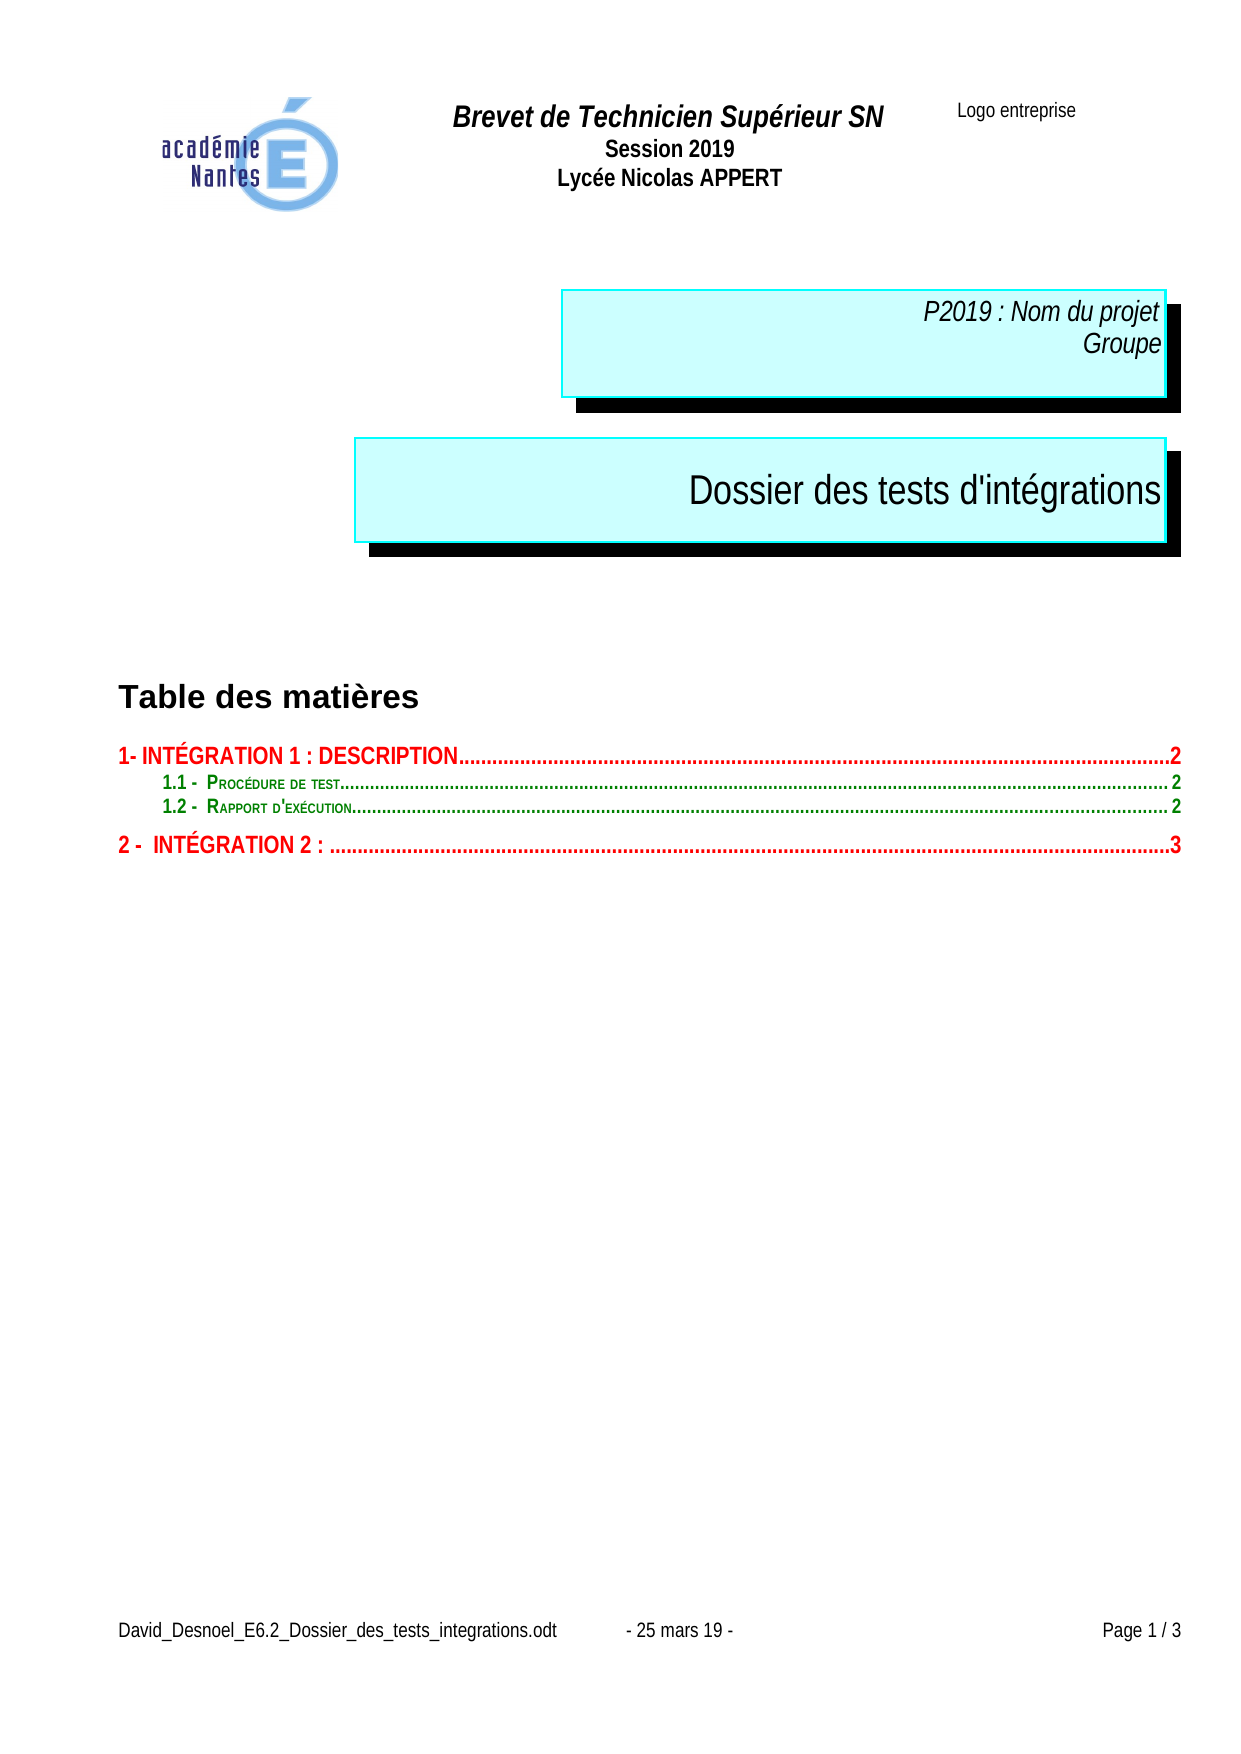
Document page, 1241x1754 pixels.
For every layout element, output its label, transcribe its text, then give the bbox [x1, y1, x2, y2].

text Dossier des tests d'intégrations [356, 461, 1164, 509]
text 1.2 - Rapport d'exécution 2 [162, 793, 1181, 817]
text 1.1 - Procédure de test 2 [162, 769, 1181, 793]
text 1- Intégration 1 : Description 2 [118, 741, 1181, 769]
text Groupe [563, 322, 1164, 355]
text 2 - Intégration 2 : ... 3 [118, 830, 1181, 859]
text P2019 : Nom du projet [563, 291, 1164, 322]
picture [162, 97, 339, 212]
subtitle Table des matières [118, 678, 1181, 716]
